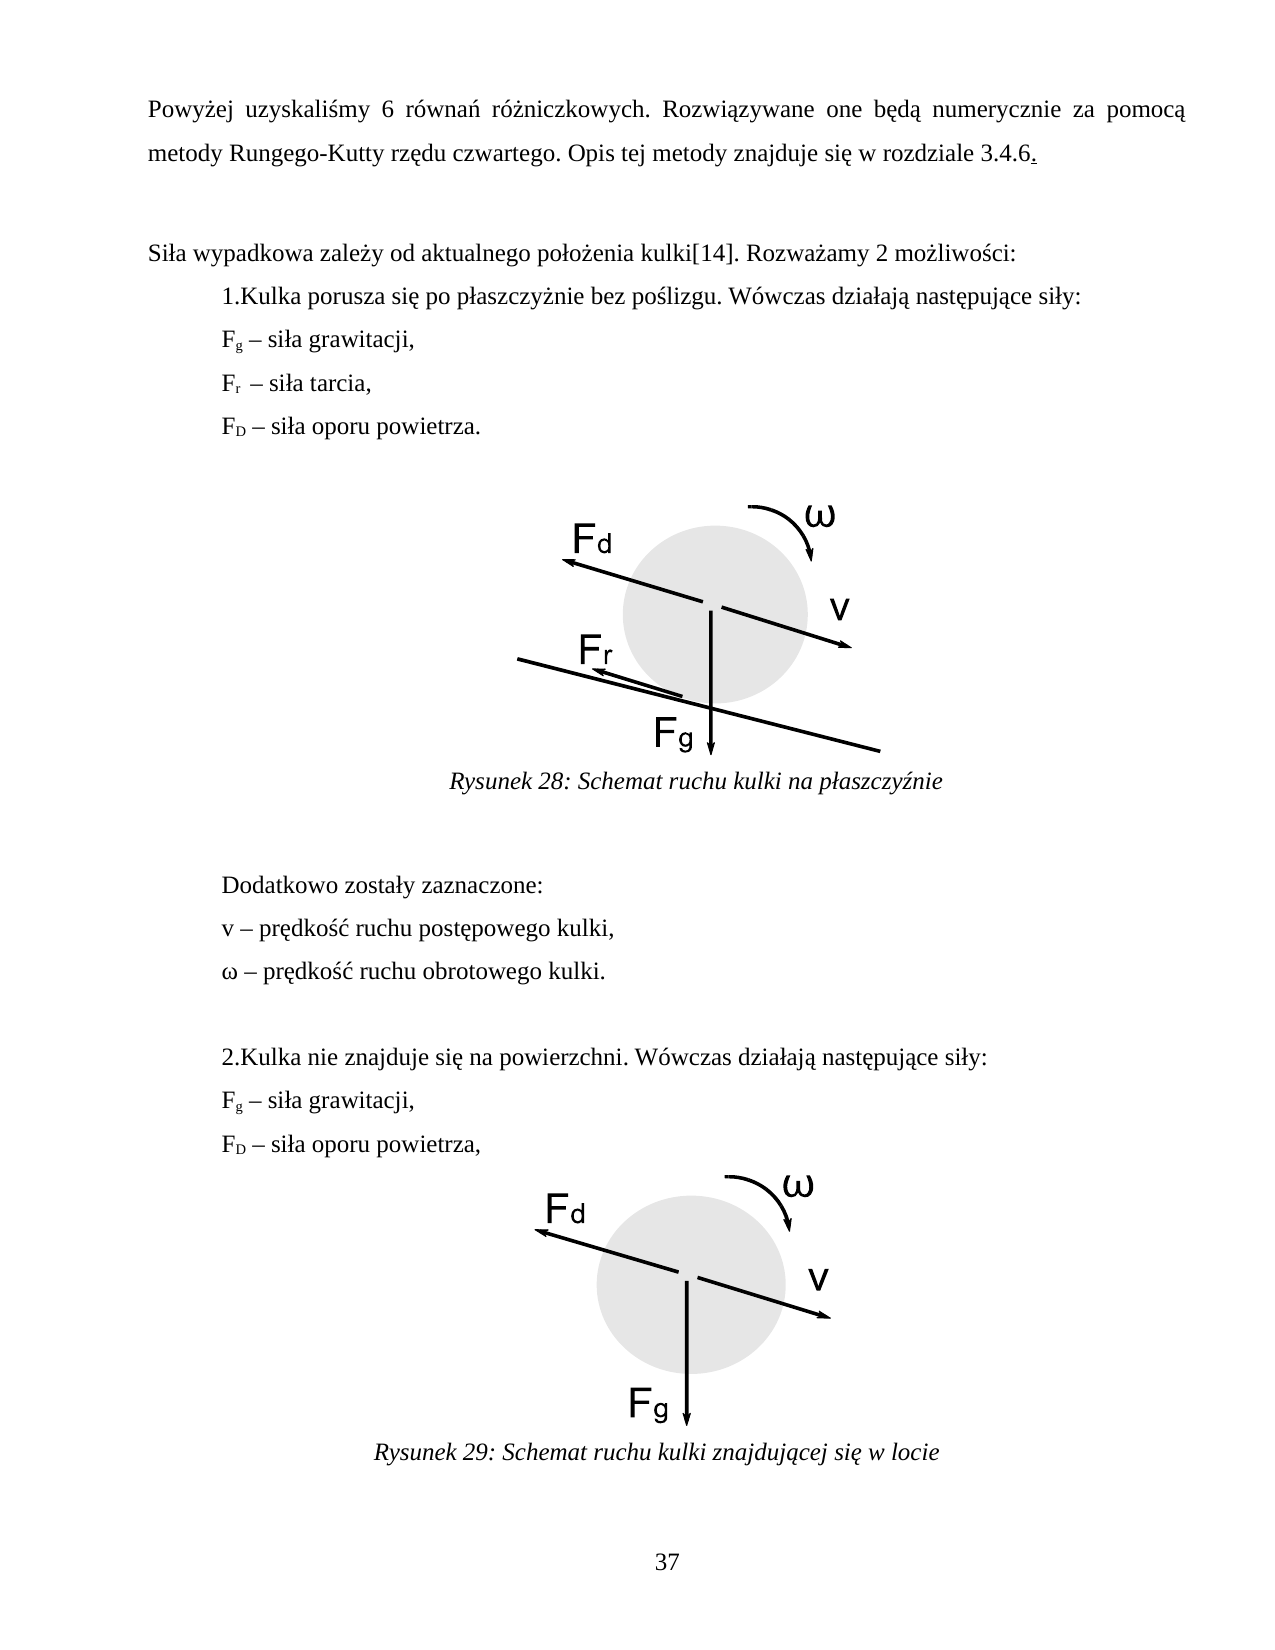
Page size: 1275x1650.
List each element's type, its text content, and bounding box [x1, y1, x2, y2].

text v – prędkość ruchu postępowego kulki, ω – prędkość ruchu obrotowego kulki. [148, 913, 1186, 985]
text Dodatkowo zostały zaznaczone: [148, 870, 1186, 899]
text Siła wypadkowa zależy od aktualnego położenia kulki[14]. Rozważamy 2 możliwości: [148, 238, 1186, 267]
text 1.Kulka porusza się po płaszczyżnie bez poślizgu. Wówczas działają następujące siły: Fg – siła grawitacji, Fr – siła tarcia, FD – siła oporu powietrza. [148, 281, 1186, 439]
text Rysunek 29: Schemat ruchu kulki znajdującej się w locie [374, 1187, 1017, 1466]
text Fg – siła grawitacji, FD – siła oporu powietrza, [148, 1086, 1186, 1157]
text Powyżej uzyskaliśmy 6 równań różniczkowych. Rozwiązywane one będą numerycznie za pomocą metody Rungego-Kutty rzędu czwartego. Opis tej metody znajduje się w rozdziale 3.4.6. [148, 94, 1186, 166]
text 2.Kulka nie znajduje się na powierzchni. Wówczas działają następujące siły: [148, 1042, 1186, 1071]
text Rysunek 28: Schemat ruchu kulki na płaszczyźnie [449, 517, 960, 795]
